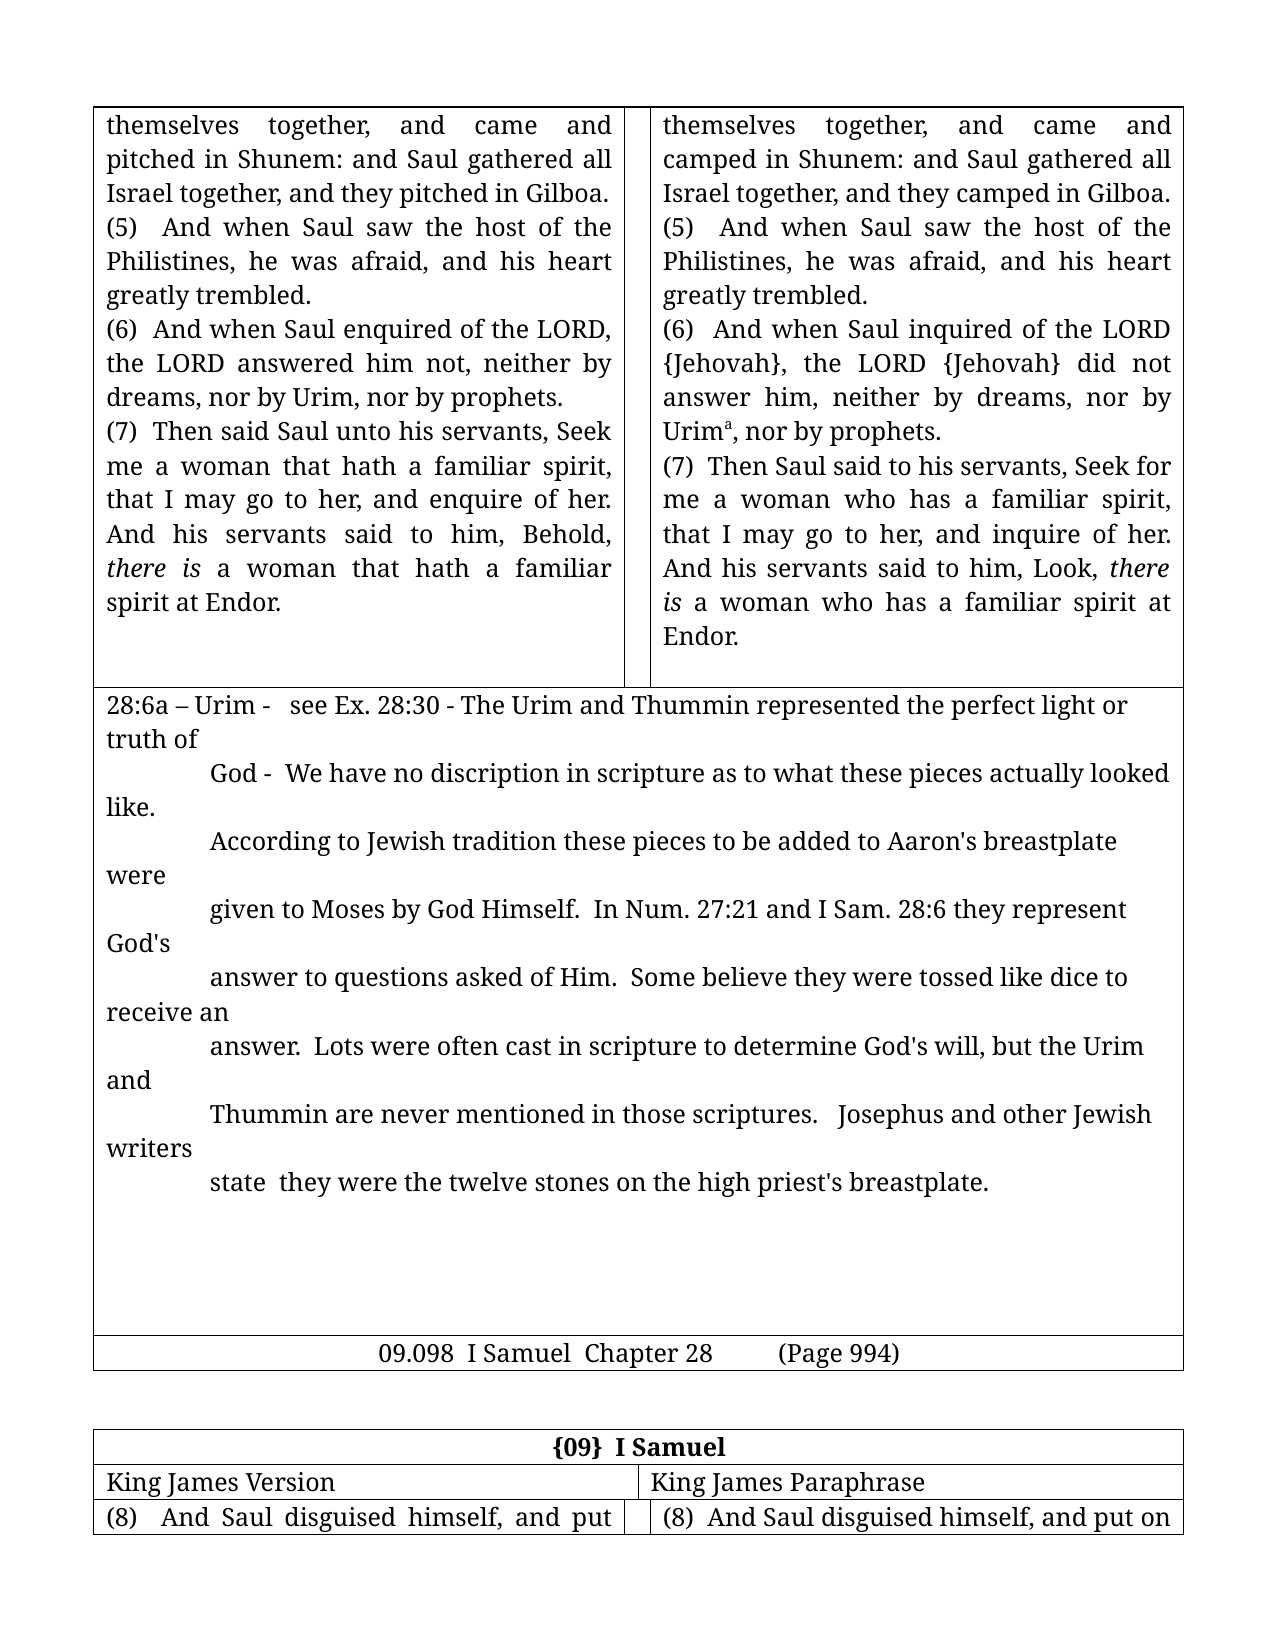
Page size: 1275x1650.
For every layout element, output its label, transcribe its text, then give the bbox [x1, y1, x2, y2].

table_cell (8) And Saul disguised himself, and put [94, 1500, 624, 1534]
table_cell King James Version [94, 1465, 638, 1499]
table_header {09} I Samuel [94, 1430, 1183, 1463]
table_cell 09.098 I Samuel Chapter 28 (Page 994) [94, 1336, 1183, 1370]
table_cell (8) And Saul disguised himself, and put on [651, 1500, 1183, 1534]
table_cell King James Paraphrase [639, 1465, 1183, 1499]
table_cell [625, 1500, 650, 1534]
table_cell themselves together, and came and camped in Shunem: and Saul gathered all Israel together, and they camped in Gilboa. (5) And when Saul saw the host of the Philistines, he was afraid, and his heart greatly trembled. (6) And when Saul inquired of the LORD {Jehovah}, the LORD {Jehovah} did not answer him, neither by dreams, nor by Urima, nor by prophets. (7) Then Saul said to his servants, Seek for me a woman who has a familiar spirit, that I may go to her, and inquire of her. And his servants said to him, Look, there is a woman who has a familiar spirit at Endor. [651, 108, 1183, 687]
table_cell themselves together, and came and pitched in Shunem: and Saul gathered all Israel together, and they pitched in Gilboa. (5) And when Saul saw the host of the Philistines, he was afraid, and his heart greatly trembled. (6) And when Saul enquired of the LORD, the LORD answered him not, neither by dreams, nor by Urim, nor by prophets. (7) Then said Saul unto his servants, Seek me a woman that hath a familiar spirit, that I may go to her, and enquire of her. And his servants said to him, Behold, there is a woman that hath a familiar spirit at Endor. [94, 108, 624, 687]
table_cell [625, 108, 650, 687]
table_cell 28:6a – Urim - see Ex. 28:30 - The Urim and Thummin represented the perfect light or truth of God - We have no discription in scripture as to what these pieces actually looked like. According to Jewish tradition these pieces to be added to Aaron's breastplate were given to Moses by God Himself. In Num. 27:21 and I Sam. 28:6 they represent God's answer to questions asked of Him. Some believe they were tossed like dice to receive an answer. Lots were often cast in scripture to determine God's will, but the Urim and Thummin are never mentioned in those scriptures. Josephus and other Jewish writers state they were the twelve stones on the high priest's breastplate. [94, 688, 1183, 1335]
